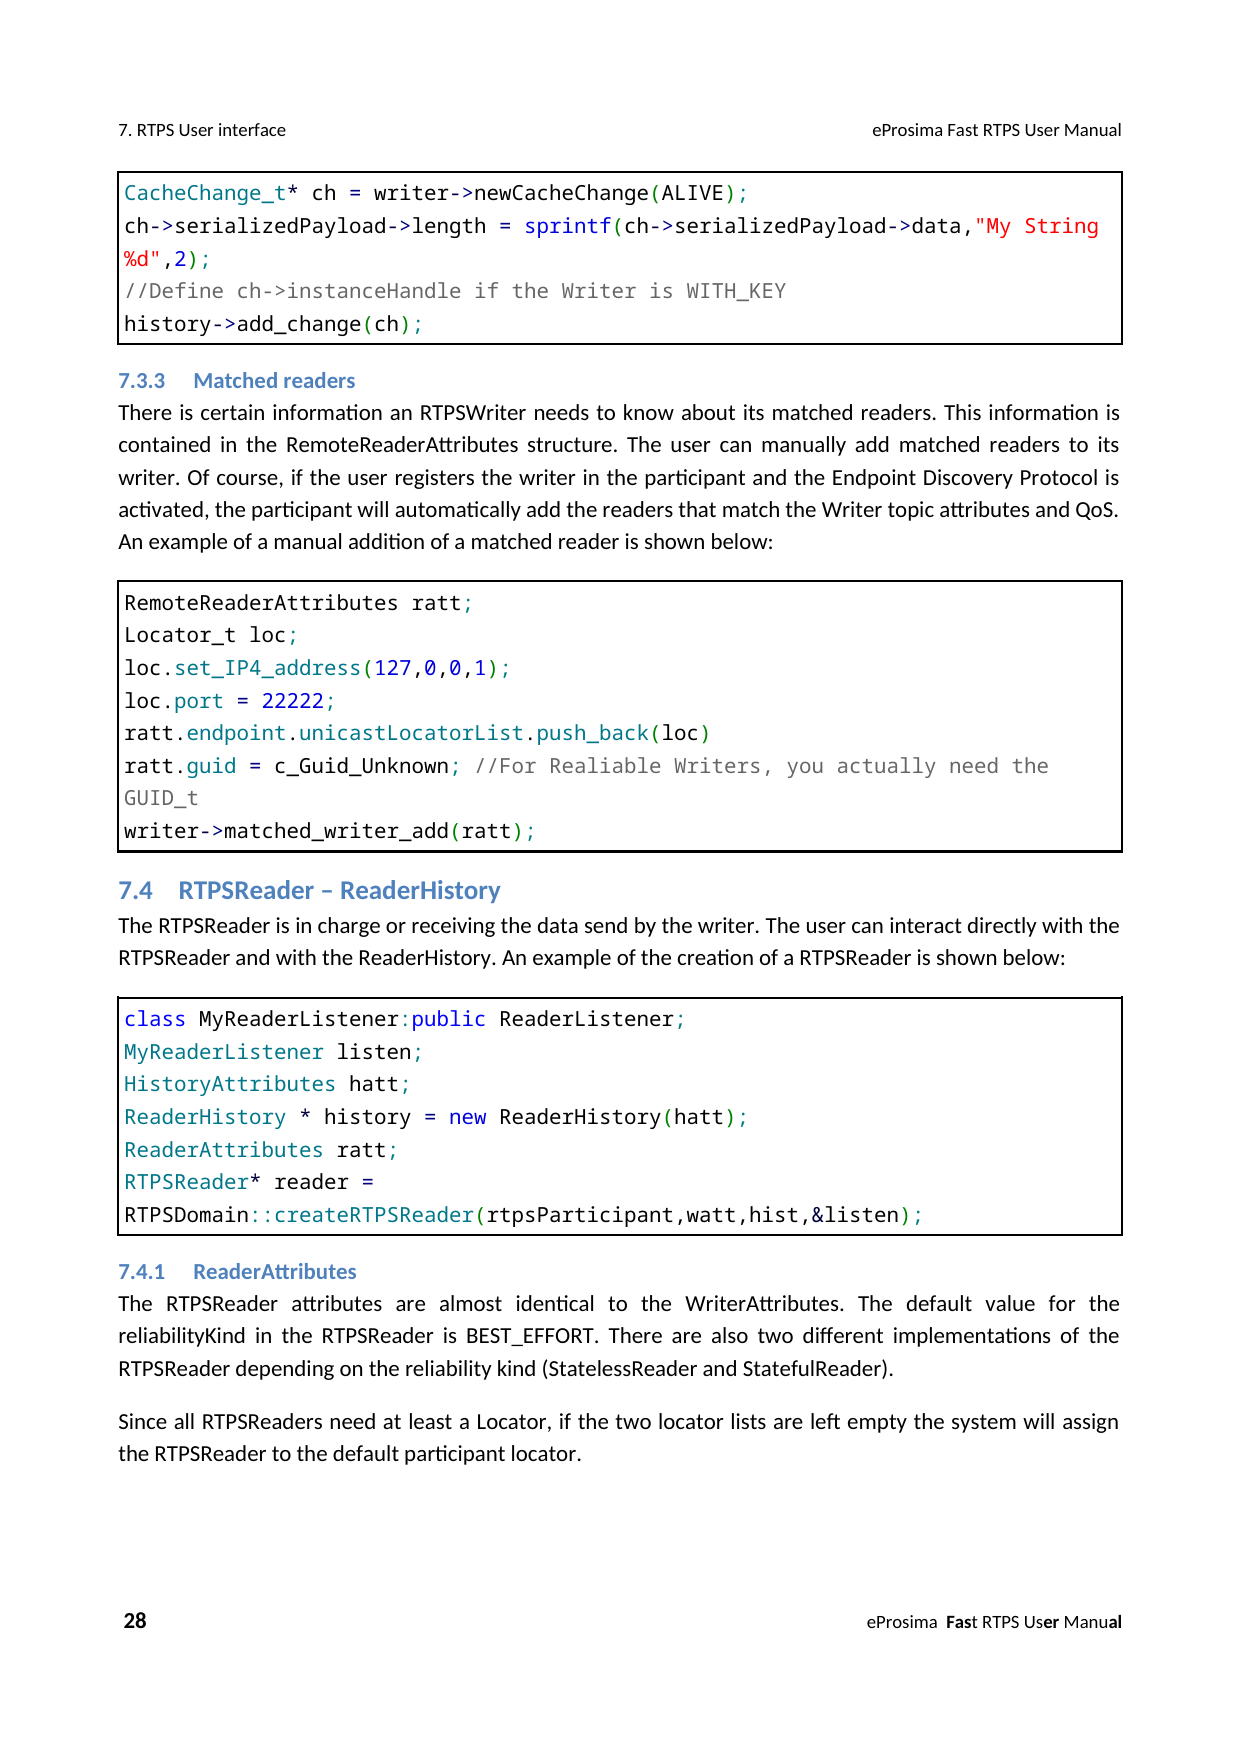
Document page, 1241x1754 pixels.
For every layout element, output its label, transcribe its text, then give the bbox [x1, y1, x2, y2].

table_header class MyReaderListener:public ReaderListener; MyReaderListener listen; HistoryAttributes hatt; ReaderHistory * history = new ReaderHistory(hatt); ReaderAttributes ratt; RTPSReader* reader = RTPSDomain::createRTPSReader(rtpsParticipant,watt,hist,&listen); [119, 999, 1121, 1234]
table_header CacheChange_t* ch = writer->newCacheChange(ALIVE); ch->serializedPayload->length = sprintf(ch->serializedPayload->data,"My String %d",2); //Define ch->instanceHandle if the Writer is WITH_KEY history->add_change(ch); [119, 173, 1121, 343]
table_header RemoteReaderAttributes ratt; Locator_t loc; loc.set_IP4_address(127,0,0,1); loc.port = 22222; ratt.endpoint.unicastLocatorList.push_back(loc) ratt.guid = c_Guid_Unknown; //For Realiable Writers, you actually need the GUID_t writer->matched_writer_add(ratt); [119, 582, 1121, 850]
text There is certain information an RTPSWriter needs to know about its matched readers. This information is contained in the RemoteReaderAttributes structure. The user can manually add matched readers to its writer. Of course, if the user registers the writer in the participant and the Endpoint Discovery Protocol is activated, the participant will automatically add the readers that match the Writer topic attributes and QoS. An example of a manual addition of a matched reader is shown below: [118, 398, 1122, 555]
text Since all RTPSReaders need at least a Locator, if the two locator lists are left empty the system will assign the RTPSReader to the default participant locator. [118, 1407, 1122, 1467]
subtitle Matched readers [118, 366, 1122, 394]
subtitle RTPSReader – ReaderHistory [118, 873, 1122, 906]
subtitle ReaderAttributes [118, 1257, 1122, 1285]
text The RTPSReader attributes are almost identical to the WriterAttributes. The default value for the reliabilityKind in the RTPSReader is BEST_EFFORT. There are also two different implementations of the RTPSReader depending on the reliability kind (StatelessReader and StatefulReader). [118, 1289, 1122, 1382]
text The RTPSReader is in charge or receiving the data send by the writer. The user can interact directly with the RTPSReader and with the ReaderHistory. An example of the creation of a RTPSReader is shown below: [118, 911, 1122, 971]
